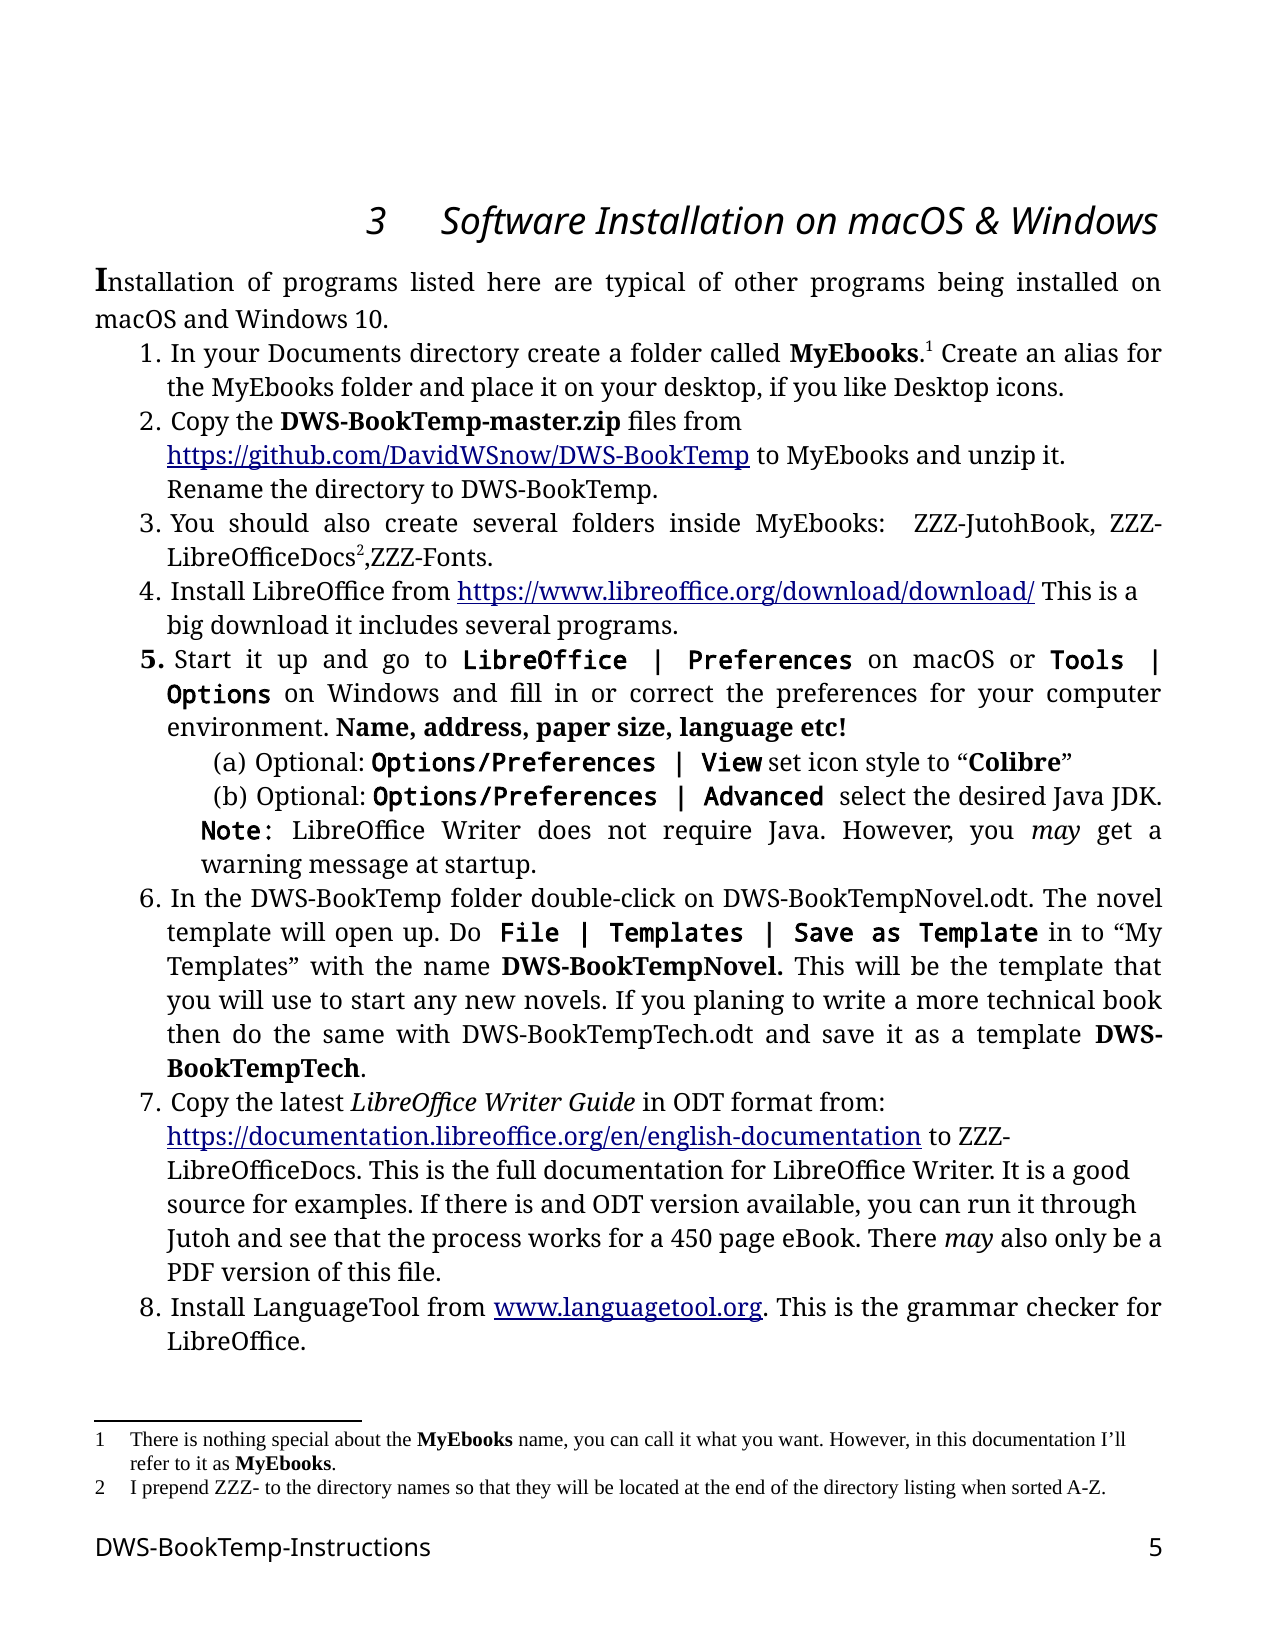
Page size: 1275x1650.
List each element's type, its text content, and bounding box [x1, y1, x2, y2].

list There is nothing special about the MyEbooks name, you can call it what you want. However, in this documentation I’ll refer to it as MyEbooks. [94, 1427, 1162, 1475]
list Optional: Options/Preferences | Advanced select the desired Java JDK. Note: LibreOffice Writer does not require Java. However, you may get a warning message at startup. [165, 778, 1162, 880]
list Copy the DWS-BookTemp-master.zip files from https://github.com/DavidWSnow/DWS-BookTemp to MyEbooks and unzip it. Rename the directory to DWS-BookTemp. [131, 403, 1162, 506]
list Install LibreOffice from https://www.libreoffice.org/download/download/ This is a big download it includes several programs. [131, 574, 1162, 642]
subtitle Software Installation on macOS & Windows [94, 194, 1162, 245]
list Optional: Options/Preferences | View set icon style to “Colibre” [165, 744, 1162, 778]
list I prepend ZZZ- to the directory names so that they will be located at the end of the directory listing when sorted A-Z. [94, 1475, 1162, 1499]
list Copy the latest LibreOffice Writer Guide in ODT format from: https://documentation.libreoffice.org/en/english-documentation to ZZZ-LibreOfficeDocs. This is the full documentation for LibreOffice Writer. It is a good source for examples. If there is and ODT version available, you can run it through Jutoh and see that the process works for a 450 page eBook. There may also only be a PDF version of this file. [131, 1085, 1162, 1289]
list You should also create several folders inside MyEbooks: ZZZ-JutohBook, ZZZ-LibreOfficeDocs,ZZZ-Fonts. [131, 506, 1162, 574]
list In the DWS-BookTemp folder double-click on DWS-BookTempNovel.odt. The novel template will open up. Do File | Templates | Save as Template in to “My Templates” with the name DWS-BookTempNovel. This will be the template that you will use to start any new novels. If you planing to write a more technical book then do the same with DWS-BookTempTech.odt and save it as a template DWS-BookTempTech. [131, 880, 1162, 1085]
text Installation of programs listed here are typical of other programs being installed on macOS and Windows 10. [94, 257, 1162, 335]
list In your Documents directory create a folder called MyEbooks. Create an alias for the MyEbooks folder and place it on your desktop, if you like Desktop icons. [131, 335, 1162, 403]
list Start it up and go to LibreOffice | Preferences on macOS or Tools | Options on Windows and fill in or correct the preferences for your computer environment. Name, address, paper size, language etc! [131, 642, 1162, 744]
list Install LanguageTool from www.languagetool.org. This is the grammar checker for LibreOffice. [131, 1289, 1162, 1357]
